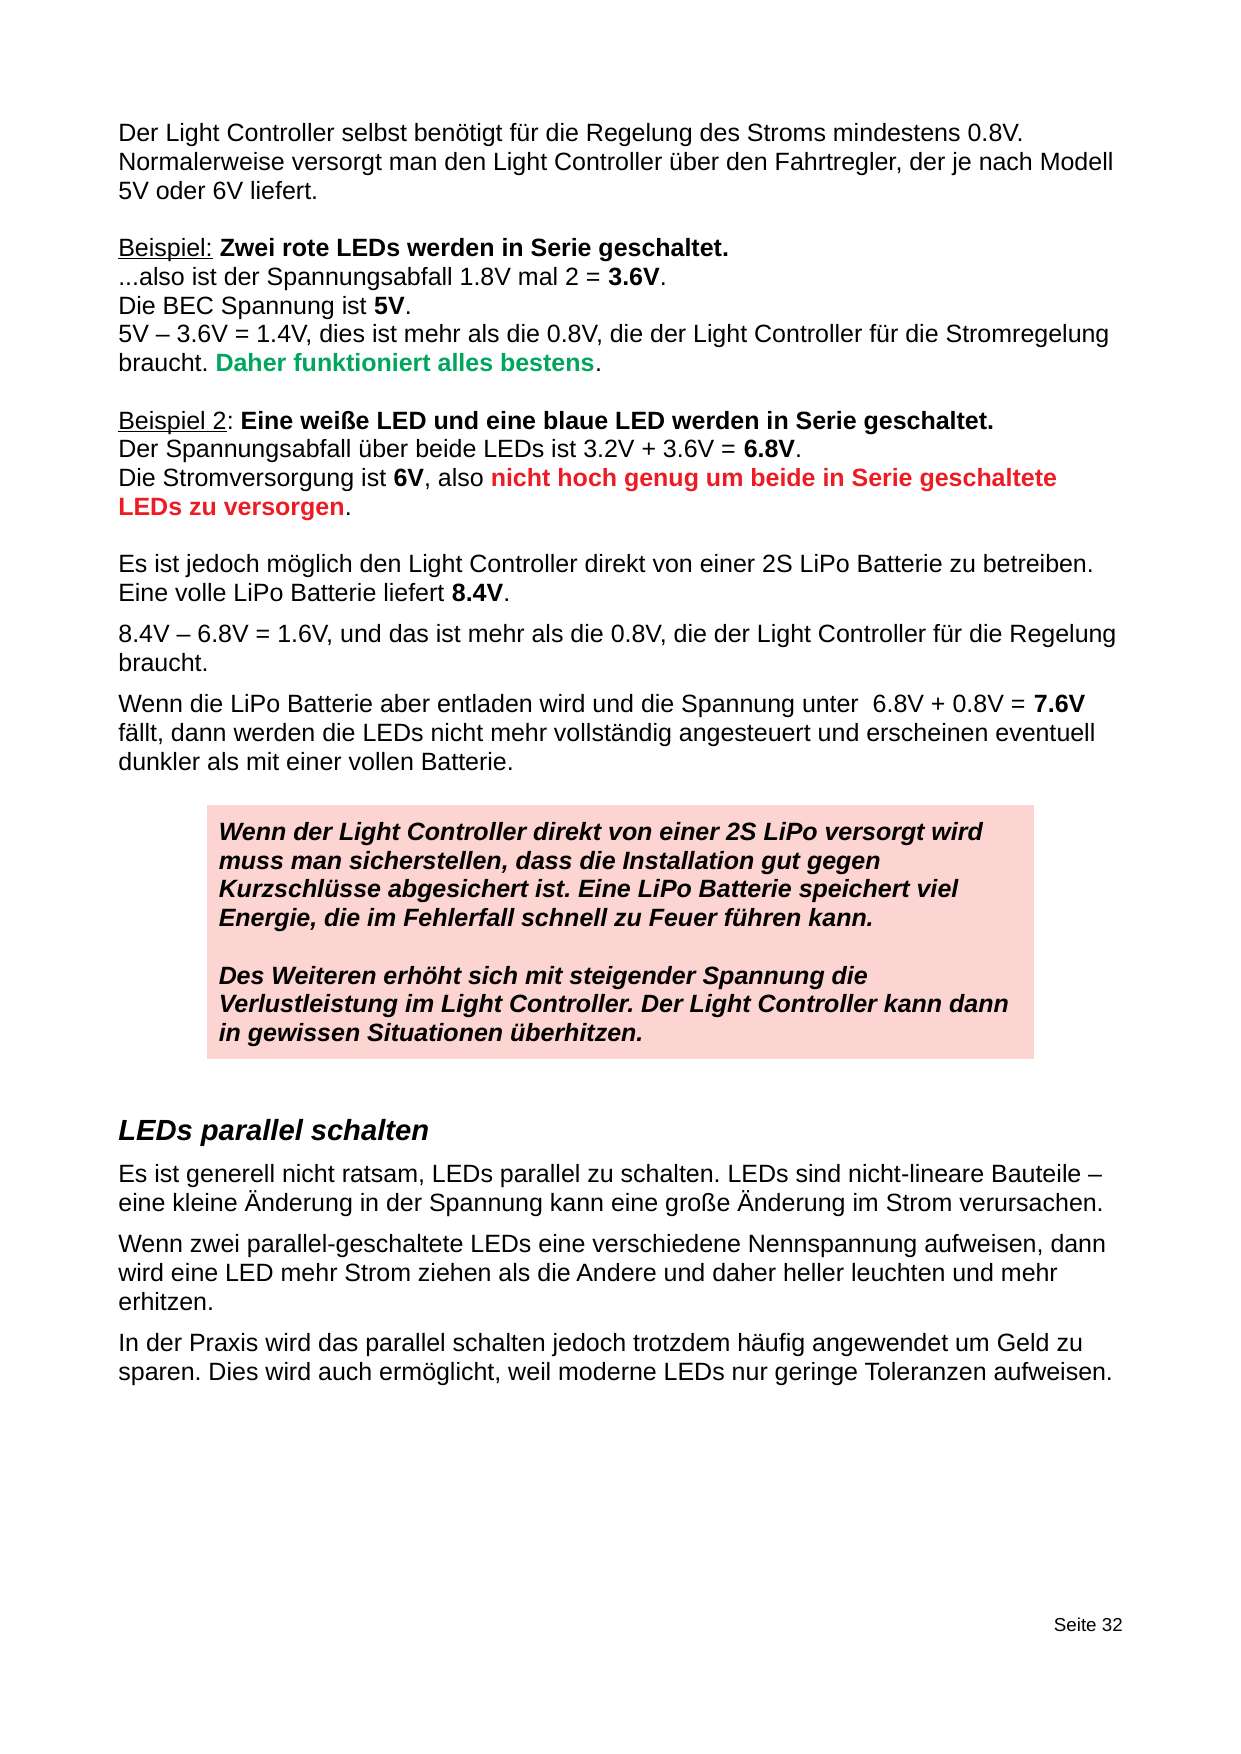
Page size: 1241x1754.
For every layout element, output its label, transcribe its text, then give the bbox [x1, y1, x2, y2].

text Wenn zwei parallel-geschaltete LEDs eine verschiedene Nennspannung aufweisen, dann wird eine LED mehr Strom ziehen als die Andere und daher heller leuchten und mehr erhitzen. [118, 1229, 1122, 1315]
text Der Light Controller selbst benötigt für die Regelung des Stroms mindestens 0.8V. [118, 118, 1122, 147]
text Wenn der Light Controller direkt von einer 2S LiPo versorgt wird muss man sicherstellen, dass die Installation gut gegen Kurzschlüsse abgesichert ist. Eine LiPo Batterie speichert viel Energie, die im Fehlerfall schnell zu Feuer führen kann. [207, 805, 1034, 932]
text ...also ist der Spannungsabfall 1.8V mal 2 = 3.6V. [118, 262, 1122, 291]
text Beispiel: Zwei rote LEDs werden in Serie geschaltet. [118, 233, 1122, 262]
text 5V – 3.6V = 1.4V, dies ist mehr als die 0.8V, die der Light Controller für die Stromregelung braucht. Daher funktioniert alles bestens. [118, 319, 1122, 377]
text Normalerweise versorgt man den Light Controller über den Fahrtregler, der je nach Modell 5V oder 6V liefert. [118, 147, 1122, 204]
text Die Stromversorgung ist 6V, also nicht hoch genug um beide in Serie geschaltete LEDs zu versorgen. [118, 463, 1122, 521]
text Der Spannungsabfall über beide LEDs ist 3.2V + 3.6V = 6.8V. [118, 434, 1122, 463]
text In der Praxis wird das parallel schalten jedoch trotzdem häufig angewendet um Geld zu sparen. Dies wird auch ermöglicht, weil moderne LEDs nur geringe Toleranzen aufweisen. [118, 1328, 1122, 1385]
text Des Weiteren erhöht sich mit steigender Spannung die Verlustleistung im Light Controller. Der Light Controller kann dann in gewissen Situationen überhitzen. [207, 961, 1034, 1059]
subtitle LEDs parallel schalten [118, 1113, 1122, 1147]
text Es ist generell nicht ratsam, LEDs parallel zu schalten. LEDs sind nicht-lineare Bauteile – eine kleine Änderung in der Spannung kann eine große Änderung im Strom verursachen. [118, 1159, 1122, 1217]
text Beispiel 2: Eine weiße LED und eine blaue LED werden in Serie geschaltet. [118, 406, 1122, 434]
text Die BEC Spannung ist 5V. [118, 291, 1122, 319]
text Es ist jedoch möglich den Light Controller direkt von einer 2S LiPo Batterie zu betreiben. Eine volle LiPo Batterie liefert 8.4V. [118, 549, 1122, 607]
text 8.4V – 6.8V = 1.6V, und das ist mehr als die 0.8V, die der Light Controller für die Regelung braucht. [118, 619, 1122, 677]
text Wenn die LiPo Batterie aber entladen wird und die Spannung unter 6.8V + 0.8V = 7.6V fällt, dann werden die LEDs nicht mehr vollständig angesteuert und erscheinen eventuell dunkler als mit einer vollen Batterie. [118, 689, 1122, 776]
